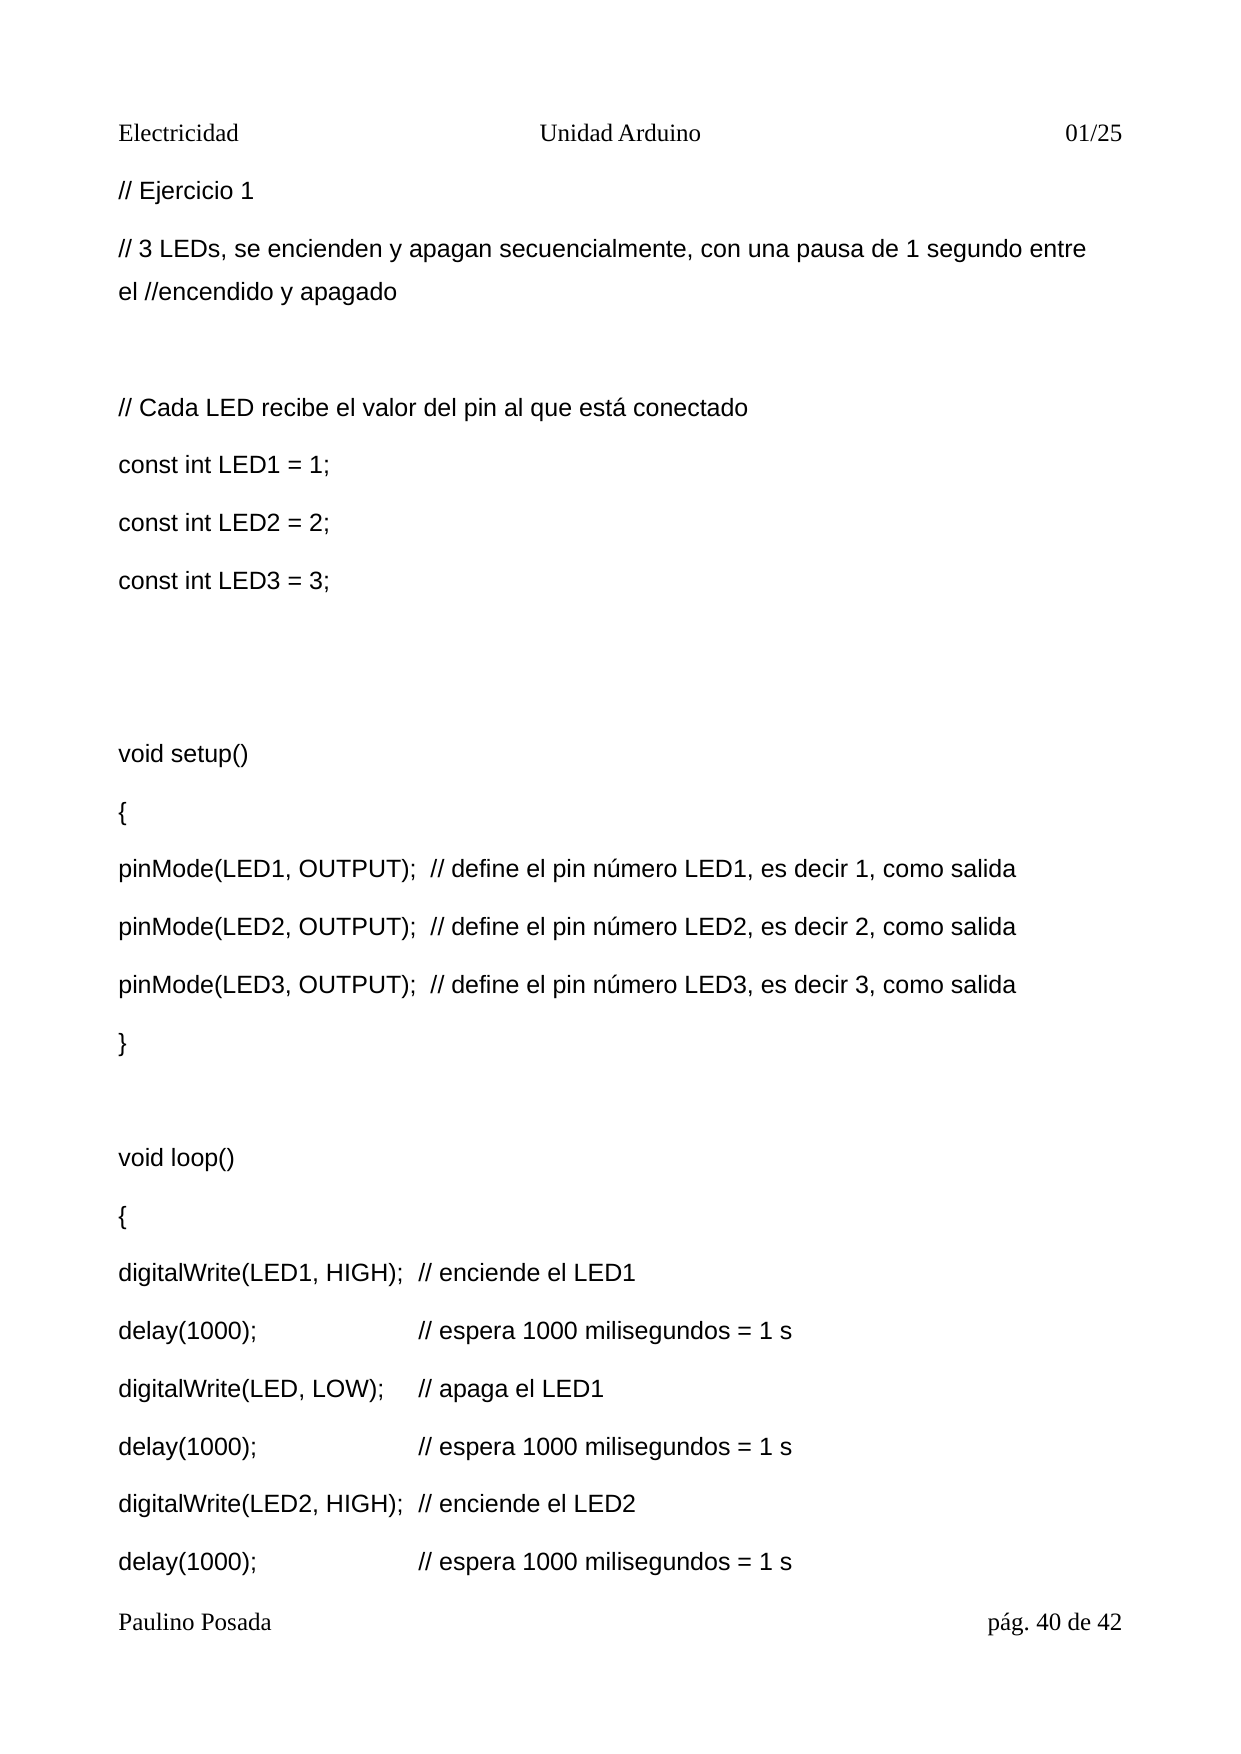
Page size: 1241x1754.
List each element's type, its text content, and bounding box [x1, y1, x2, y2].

text delay(1000); // espera 1000 milisegundos = 1 s [118, 1431, 1122, 1460]
text digitalWrite(LED2, HIGH); // enciende el LED2 [118, 1489, 1122, 1518]
text } [118, 1027, 1122, 1056]
text delay(1000); // espera 1000 milisegundos = 1 s [118, 1547, 1122, 1576]
text pinMode(LED3, OUTPUT); // define el pin número LED3, es decir 3, como salida [118, 970, 1122, 998]
text pinMode(LED1, OUTPUT); // define el pin número LED1, es decir 1, como salida [118, 854, 1122, 883]
text pinMode(LED2, OUTPUT); // define el pin número LED2, es decir 2, como salida [118, 912, 1122, 941]
text // Ejercicio 1 [118, 176, 1122, 205]
text digitalWrite(LED1, HIGH); // enciende el LED1 [118, 1258, 1122, 1287]
text { [118, 1201, 1122, 1229]
text const int LED3 = 3; [118, 566, 1122, 594]
text const int LED2 = 2; [118, 508, 1122, 537]
text void loop() [118, 1143, 1122, 1172]
text delay(1000); // espera 1000 milisegundos = 1 s [118, 1316, 1122, 1345]
text digitalWrite(LED, LOW); // apaga el LED1 [118, 1374, 1122, 1402]
text void setup() [118, 739, 1122, 768]
text // 3 LEDs, se encienden y apagan secuencialmente, con una pausa de 1 segundo entre el //encendido y apagado [118, 234, 1122, 306]
text // Cada LED recibe el valor del pin al que está conectado [118, 393, 1122, 421]
text { [118, 797, 1122, 825]
text const int LED1 = 1; [118, 450, 1122, 479]
